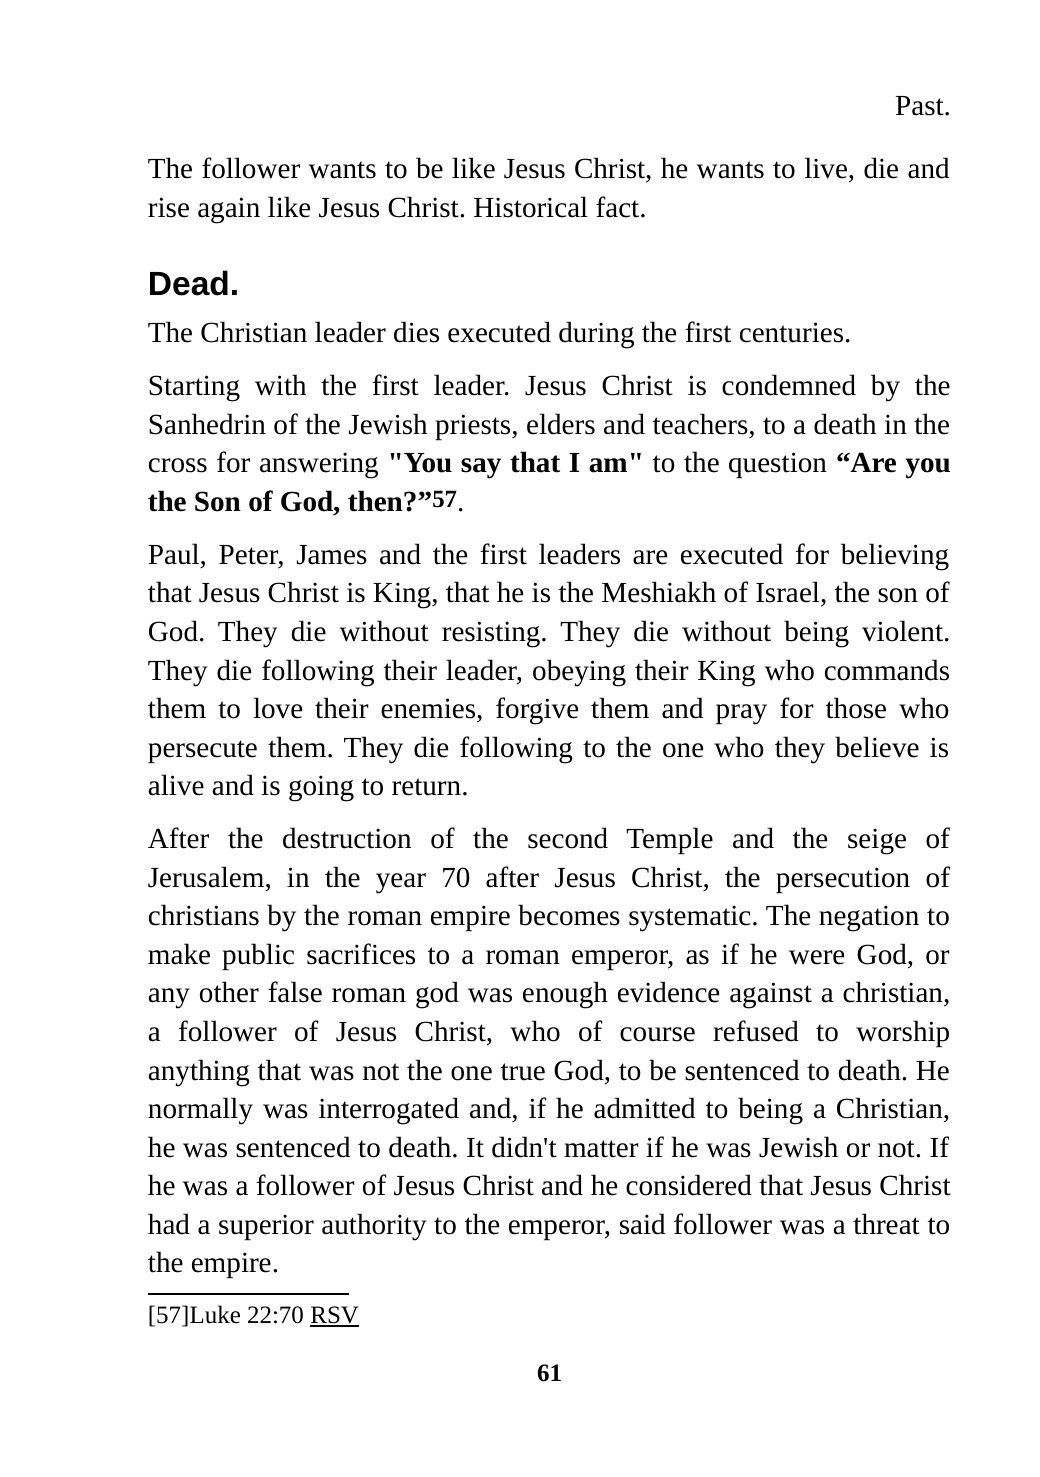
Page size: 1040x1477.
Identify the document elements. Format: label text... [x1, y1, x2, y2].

text After the destruction of the second Temple and the seige of Jerusalem, in the year 70 after Jesus Christ, the persecution of christians by the roman empire becomes systematic. The negation to make public sacrifices to a roman emperor, as if he were God, or any other false roman god was enough evidence against a christian, a follower of Jesus Christ, who of course refused to worship anything that was not the one true God, to be sentenced to death. He normally was interrogated and, if he admitted to being a Christian, he was sentenced to death. It didn't matter if he was Jewish or not. If he was a follower of Jesus Christ and he considered that Jesus Christ had a superior authority to the emperor, said follower was a threat to the empire. [148, 821, 951, 1279]
subtitle Dead. [148, 264, 951, 303]
text Paul, Peter, James and the first leaders are executed for believing that Jesus Christ is King, that he is the Meshiakh of Israel, the son of God. They die without resisting. They die without being violent. They die following their leader, obeying their King who commands them to love their enemies, forgive them and pray for those who persecute them. They die following to the one who they believe is alive and is going to return. [148, 537, 951, 802]
text The Christian leader dies executed during the first centuries. [148, 315, 951, 349]
text The follower wants to be like Jesus Christ, he wants to live, die and rise again like Jesus Christ. Historical fact. [148, 152, 951, 224]
text Luke 22:70 RSV [148, 1300, 951, 1329]
text Starting with the first leader. Jesus Christ is condemned by the Sanhedrin of the Jewish priests, elders and teachers, to a death in the cross for answering "You say that I am" to the question “Are you the Son of God, then?”. [148, 368, 951, 517]
